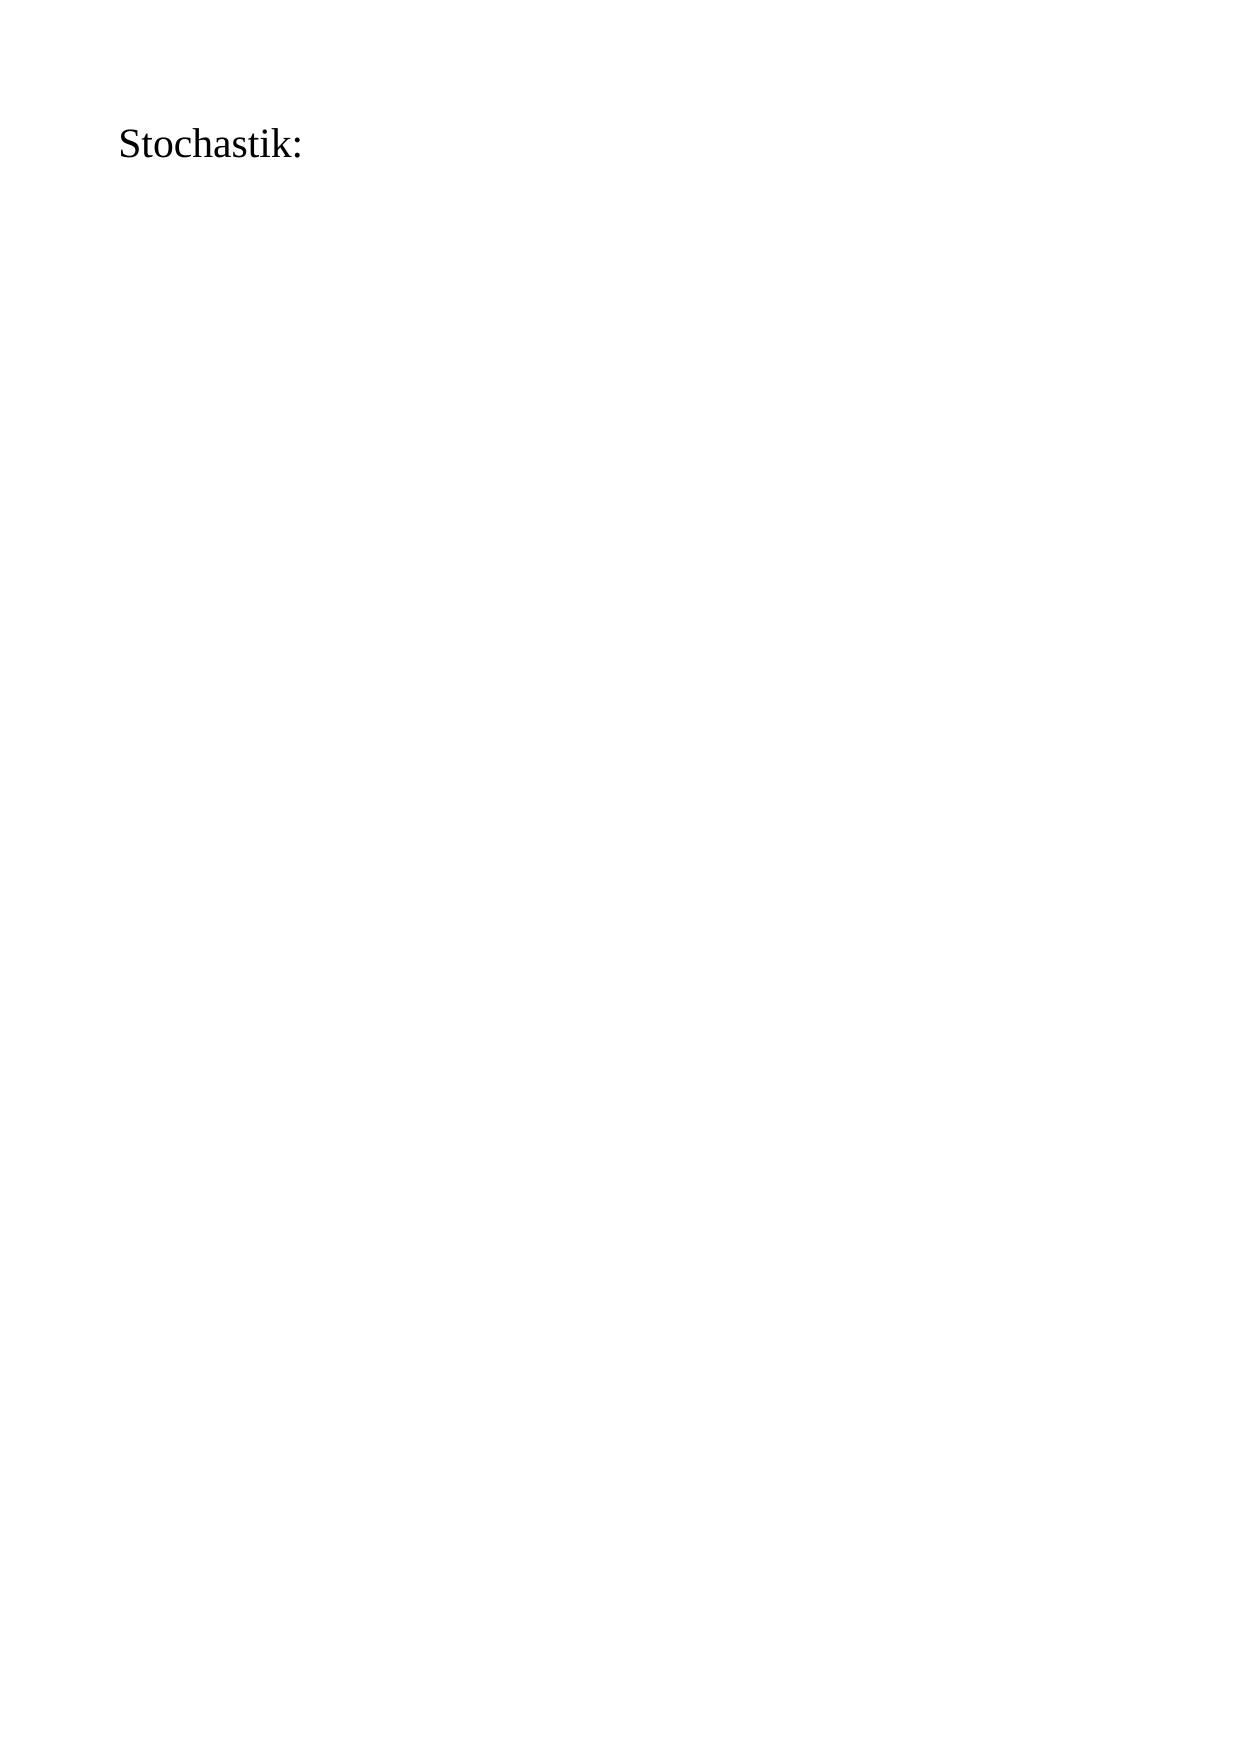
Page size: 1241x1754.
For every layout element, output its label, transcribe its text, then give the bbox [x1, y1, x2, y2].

text Stochastik: [118, 118, 1122, 166]
